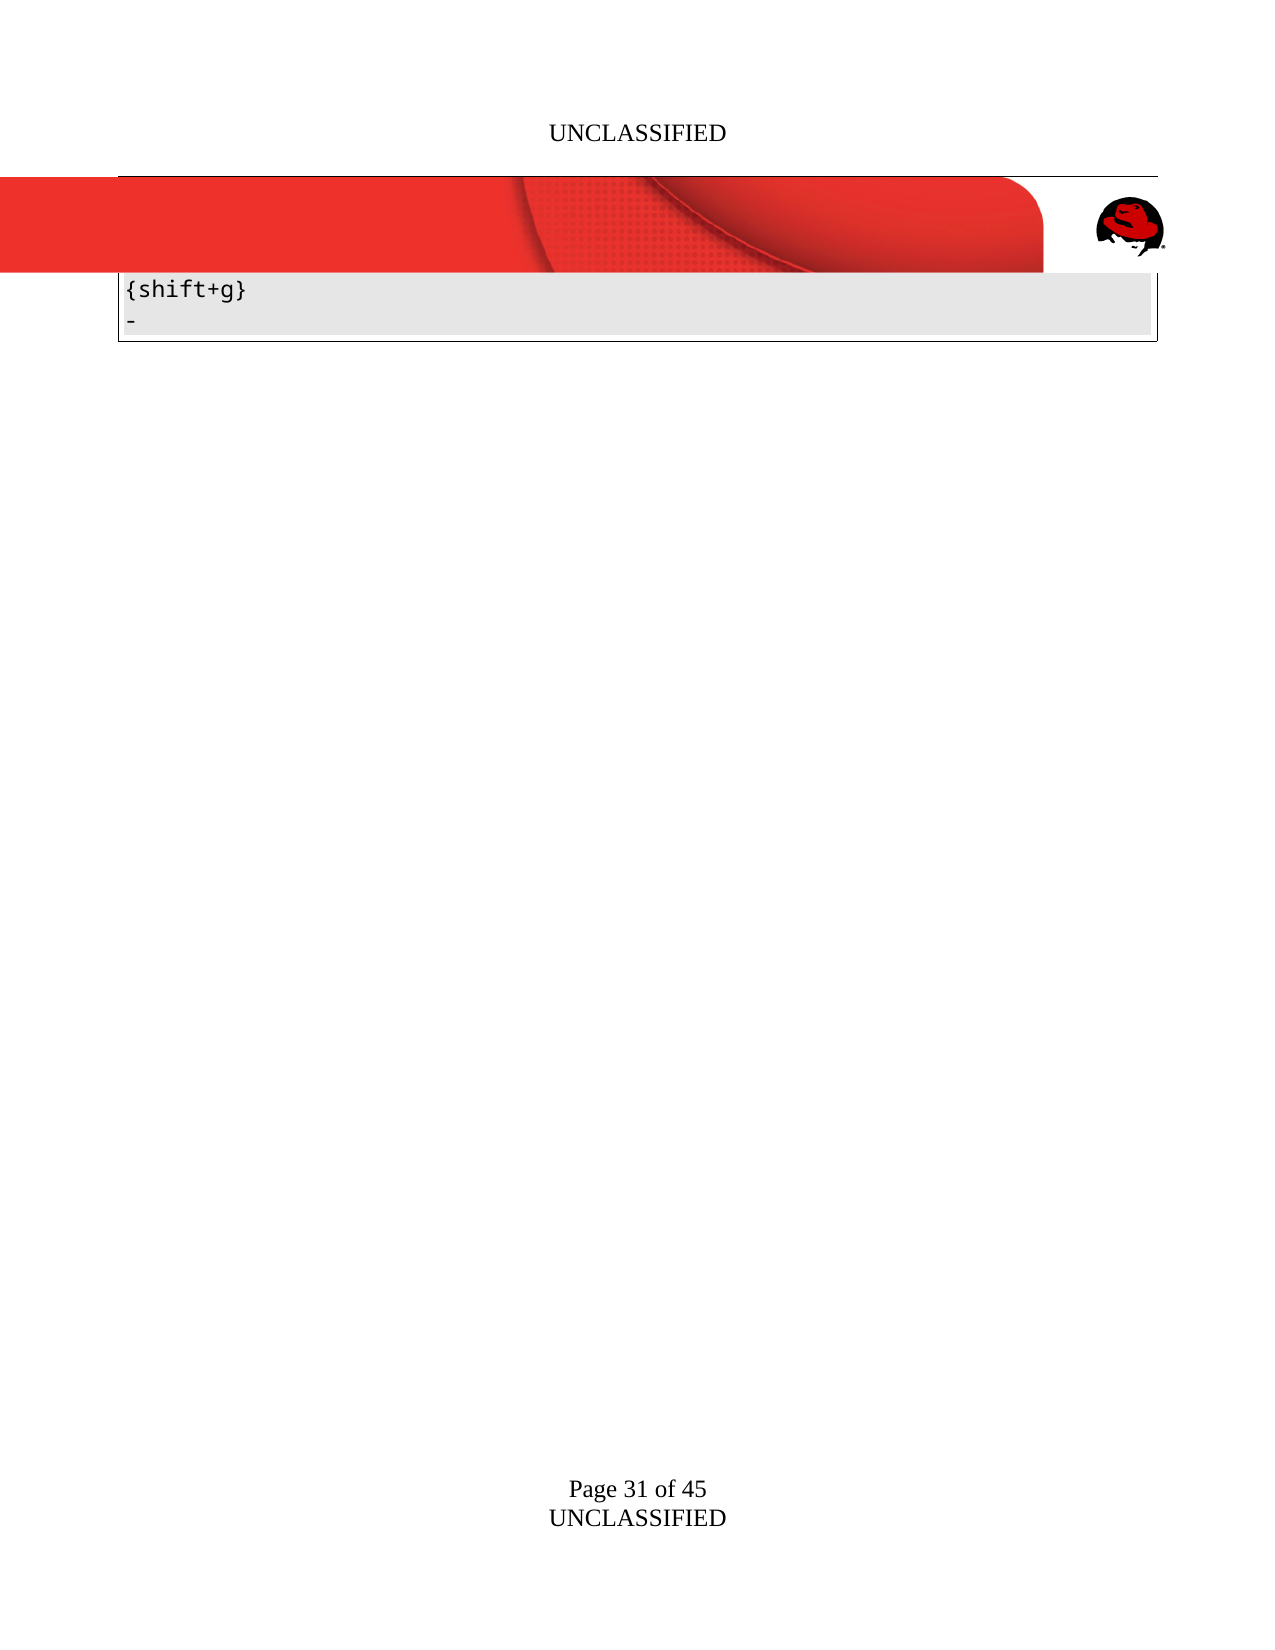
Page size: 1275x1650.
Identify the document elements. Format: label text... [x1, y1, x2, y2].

table_header {shift+g} - [119, 273, 1157, 341]
picture [0, 177, 1170, 273]
